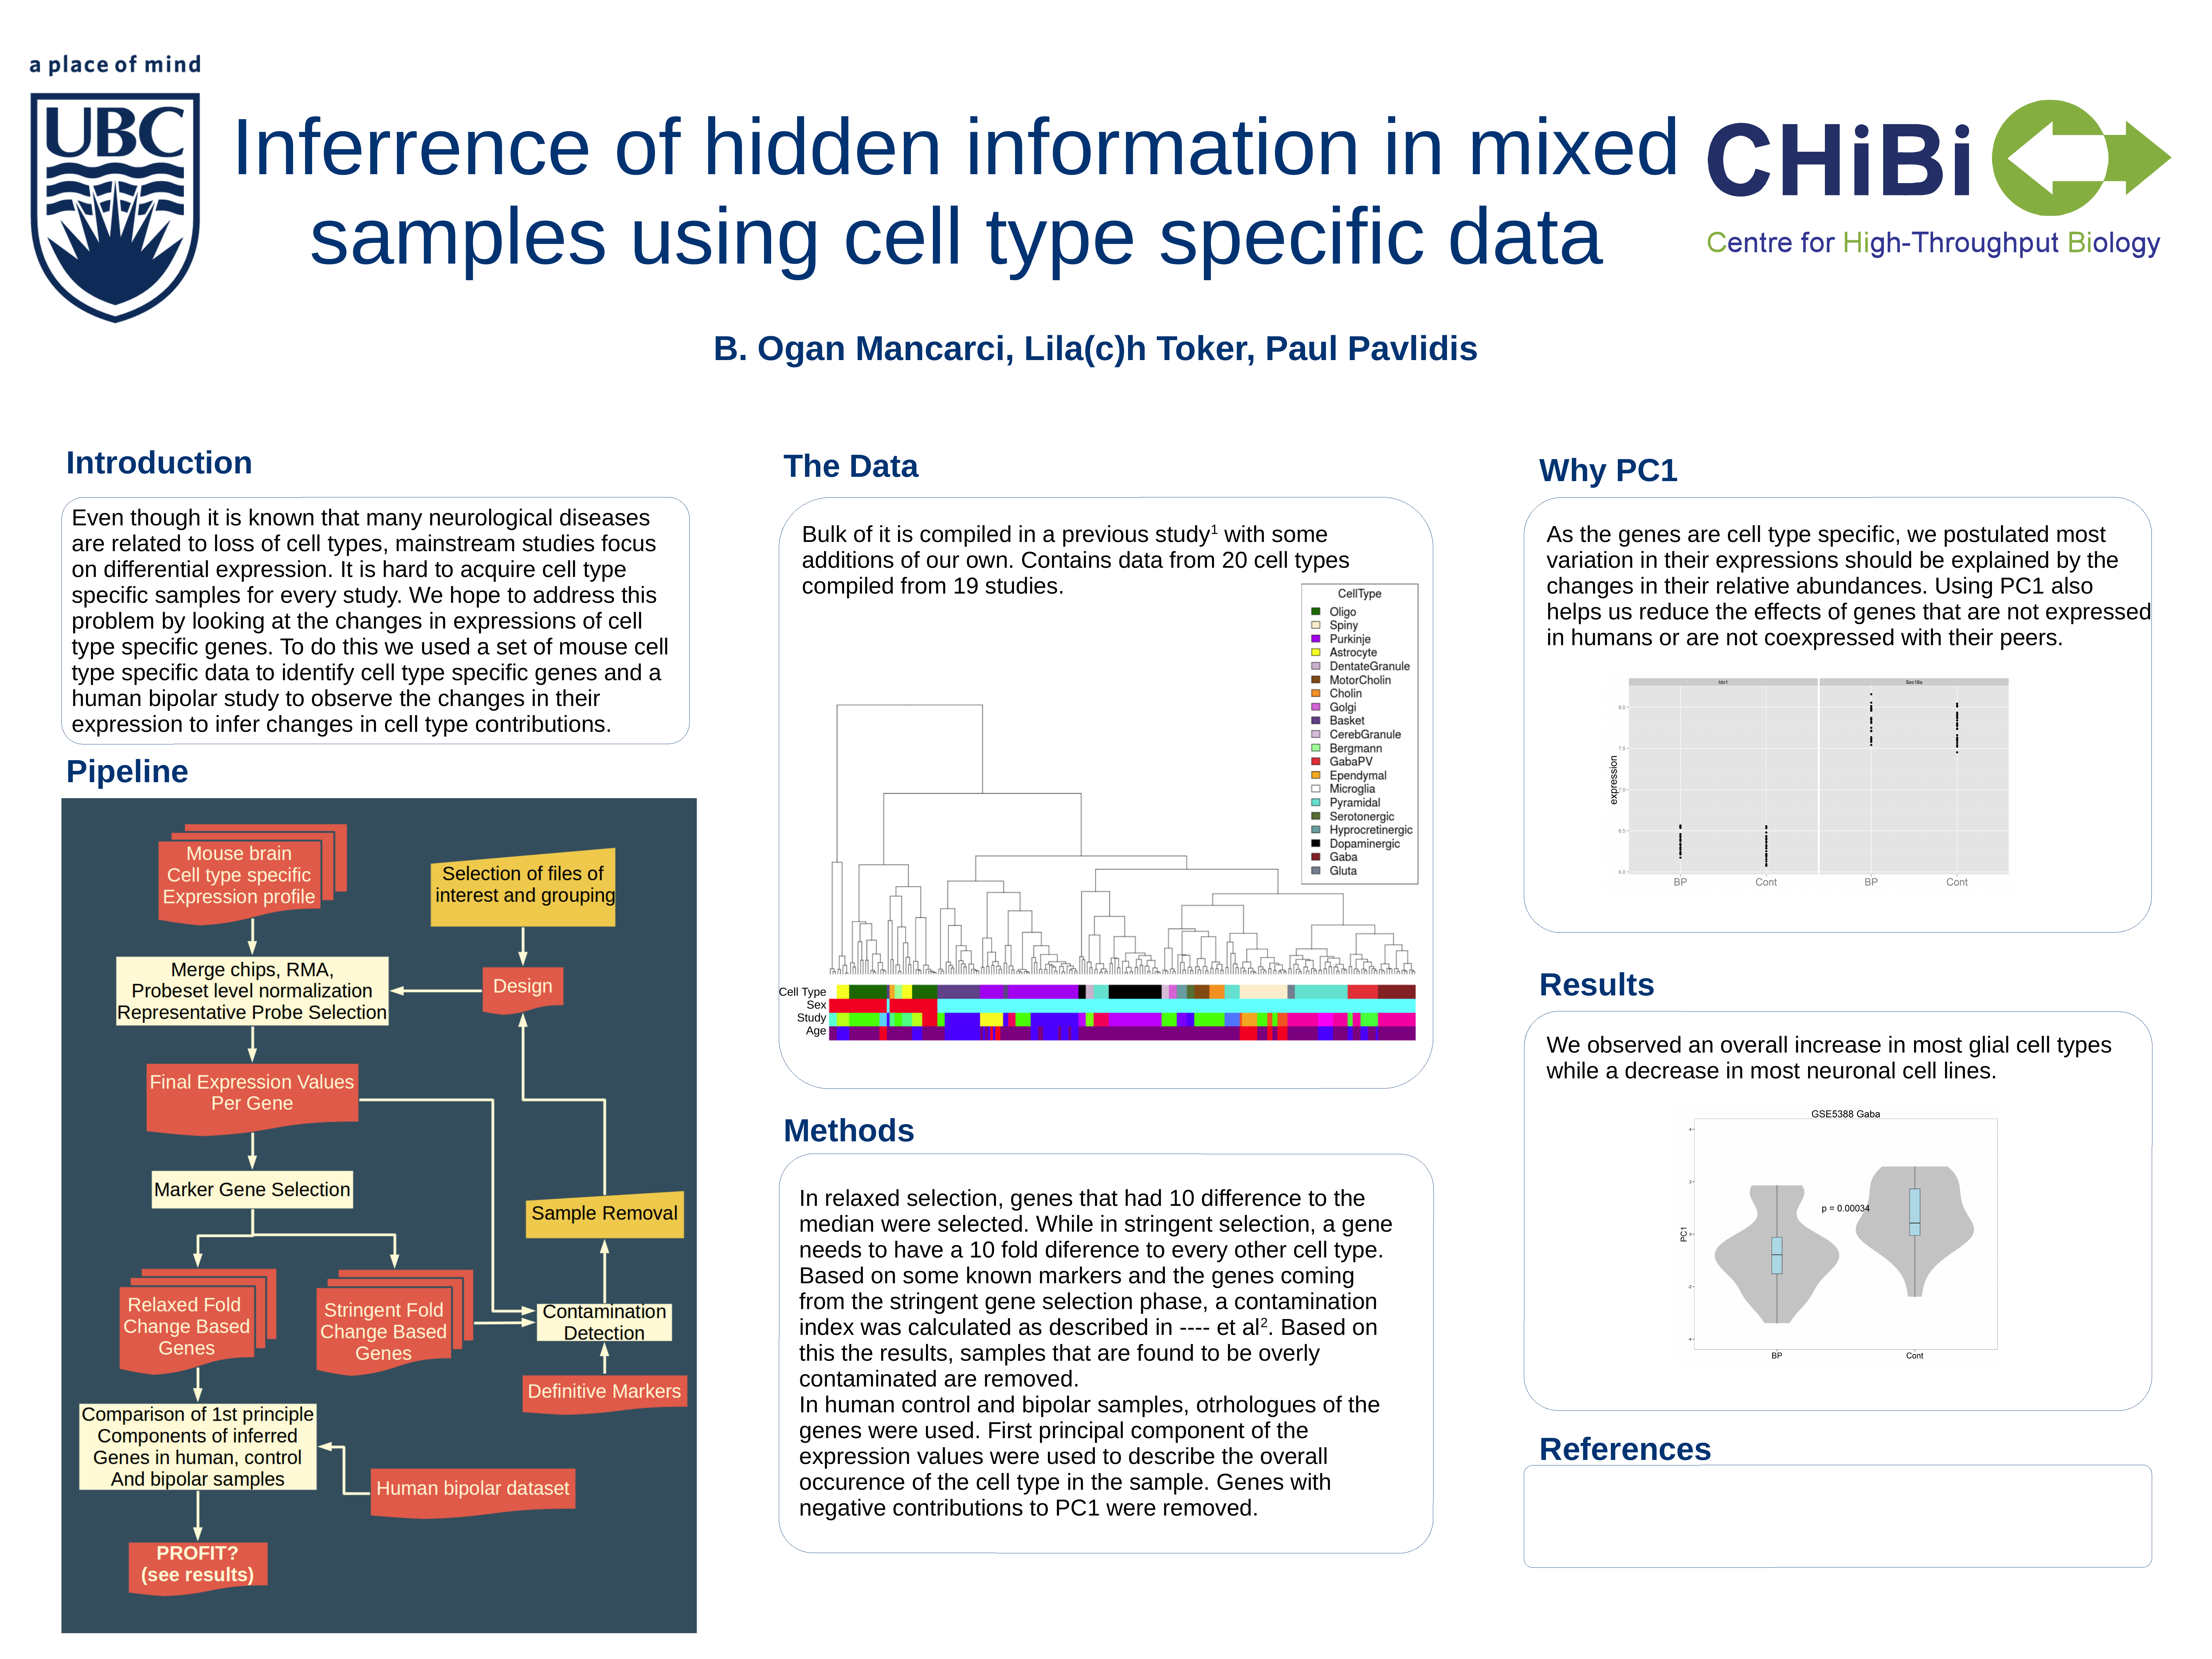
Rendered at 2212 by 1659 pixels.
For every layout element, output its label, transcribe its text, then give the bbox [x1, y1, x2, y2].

picture [1604, 671, 2016, 893]
text_box The Data [779, 446, 1058, 486]
picture [1686, 86, 2194, 297]
text_box As the genes are cell type specific, we postulated most variation in their expressions should be explained by the changes in their relative abundances. Using PC1 also helps us reduce the effects of genes that are not expressed in humans or are not coexpressed with their peers. [1542, 519, 2159, 653]
picture [61, 798, 697, 1633]
text_box B. Ogan Mancarci, Lila(c)h Toker, Paul Pavlidis [670, 327, 1523, 370]
text_box Why PC1 [1535, 450, 1814, 491]
text_box In relaxed selection, genes that had 10 difference to the median were selected. While in stringent selection, a gene needs to have a 10 fold diference to every other cell type. Based on some known markers and the genes coming from the stringent gene selection phase, a contamination index was calculated as described in ---- et al2. Based on this the results, samples that are found to be overly contaminated are removed. In human control and bipolar samples, otrhologues of the genes were used. First principal component of the expression values were used to describe the overall occurence of the cell type in the sample. Genes with negative contributions to PC1 were removed. [794, 1183, 1412, 1524]
picture [1433, 700, 1440, 1041]
picture [26, 49, 202, 324]
picture [1676, 1103, 2003, 1364]
title Inferrence of hidden information in mixed samples using cell type specific data [229, 56, 1686, 327]
text_box Pipeline [61, 751, 341, 792]
text_box We observed an overall increase in most glial cell types while a decrease in most neuronal cell lines. [1542, 1030, 2159, 1324]
picture [828, 582, 1433, 1041]
text_box References [1535, 1429, 1814, 1469]
text_box Bulk of it is compiled in a previous study1 with some additions of our own. Contains data from 20 cell types compiled from 19 studies. [798, 519, 1414, 602]
text_box Even though it is known that many neurological diseases are related to loss of cell types, mainstream studies focus on differential expression. It is hard to acquire cell type specific samples for every study. We hope to address this problem by looking at the changes in expressions of cell type specific genes. To do this we used a set of mouse cell type specific data to identify cell type specific genes and a human bipolar study to observe the changes in their expression to infer changes in cell type contributions. [67, 502, 684, 739]
text_box Cell Type Sex Study Age [773, 983, 779, 1040]
text_box Results [1535, 964, 1814, 1011]
text_box Introduction [61, 442, 341, 483]
text_box Methods [779, 1110, 1058, 1151]
text_box Cell Type Sex Study Age [779, 983, 831, 1040]
